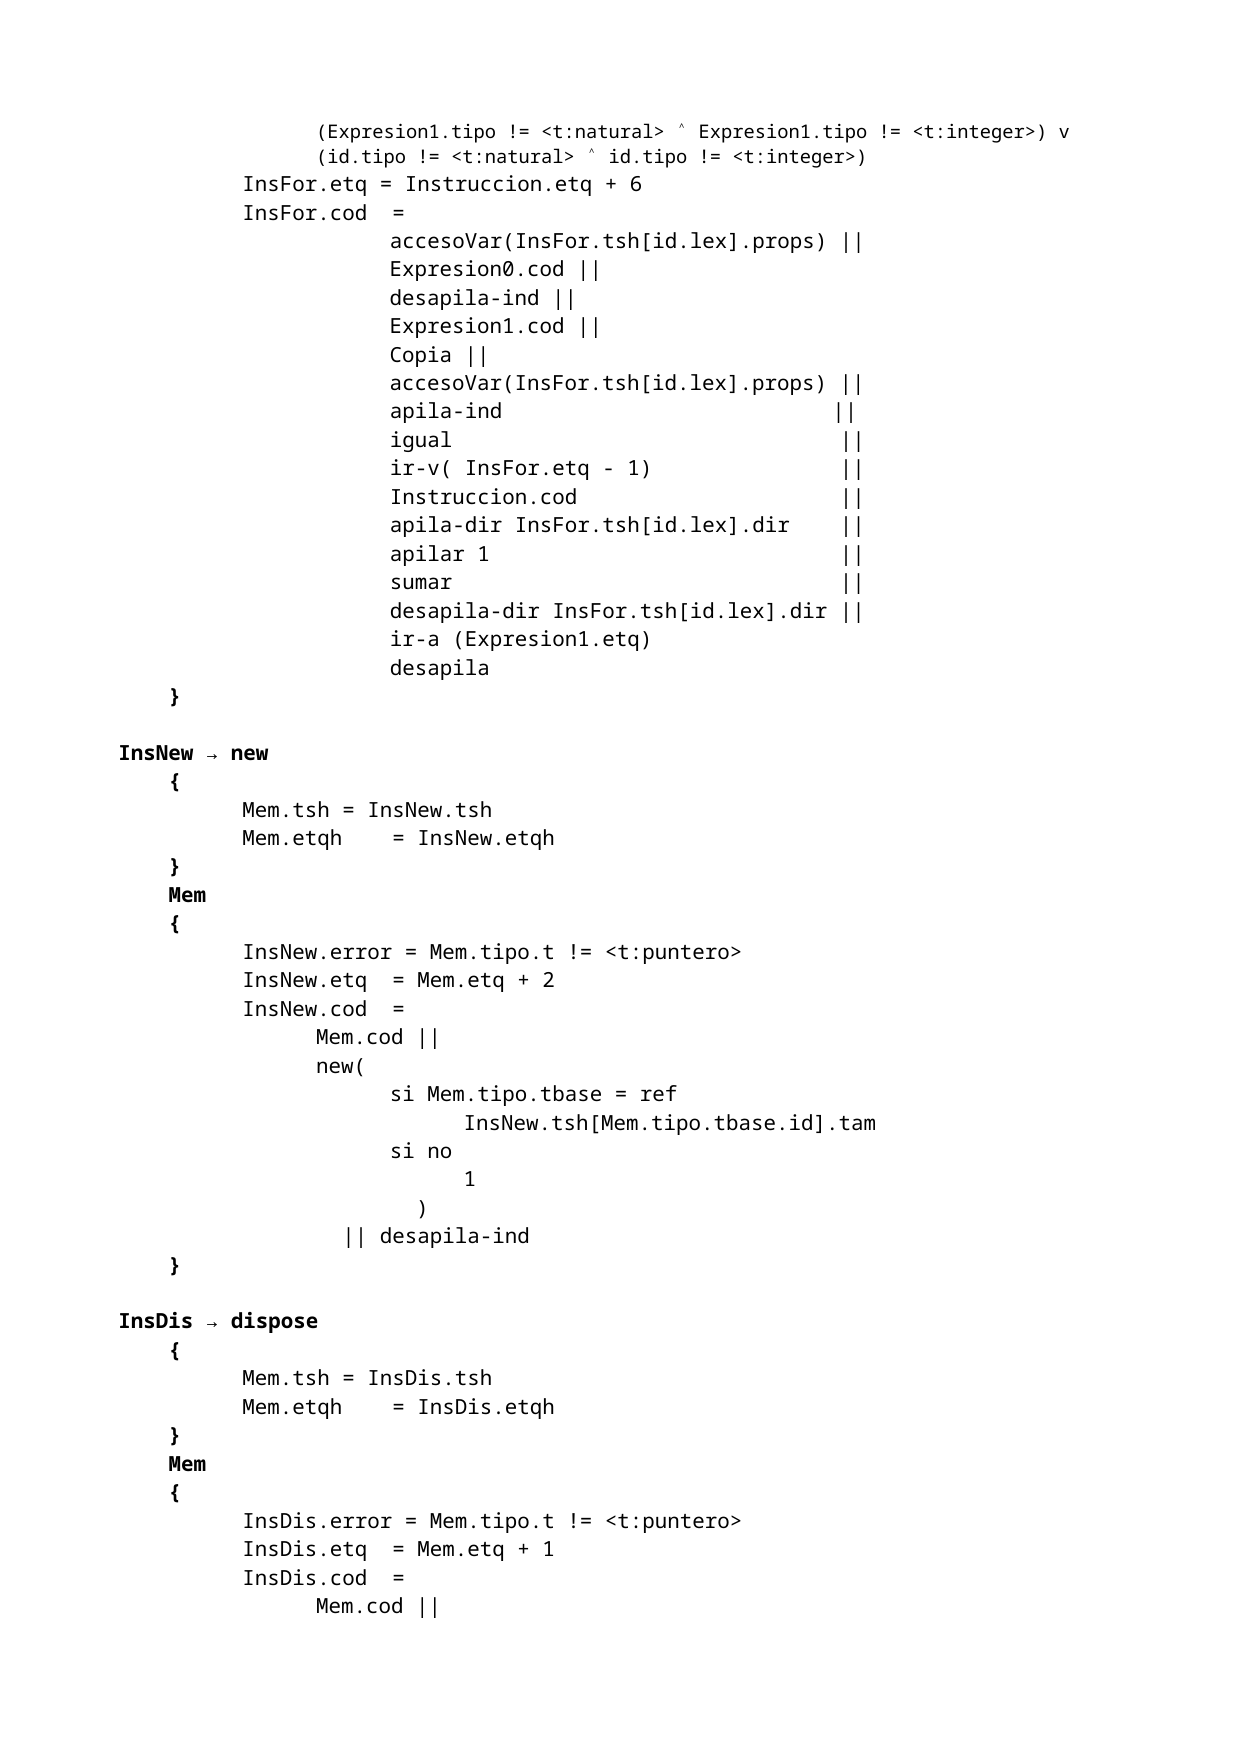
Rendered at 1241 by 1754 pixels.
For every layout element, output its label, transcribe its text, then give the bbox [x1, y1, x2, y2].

text (id.tipo != <t:natural> ˄ id.tipo != <t:integer>) [168, 144, 1122, 169]
text { [168, 1335, 1122, 1363]
text || desapila-ind [168, 1221, 1122, 1250]
text InsDis → dispose [118, 1307, 1122, 1335]
text Mem.etqh = InsDis.etqh [168, 1392, 1122, 1420]
text InsNew → new [118, 738, 1122, 766]
text desapila [168, 653, 1122, 681]
text Instruccion.cod || [168, 482, 1122, 510]
text si no [168, 1136, 1122, 1164]
text Mem.cod || [168, 1022, 1122, 1051]
text InsDis.etq = Mem.etq + 1 [168, 1534, 1122, 1563]
text { [168, 908, 1122, 937]
text igual || [168, 425, 1122, 453]
text 1 [168, 1164, 1122, 1193]
text } [168, 681, 1122, 709]
text apila-dir InsFor.tsh[id.lex].dir || [168, 510, 1122, 539]
text } [168, 1420, 1122, 1449]
text Mem.tsh = InsNew.tsh [168, 795, 1122, 823]
text accesoVar(InsFor.tsh[id.lex].props) || [168, 226, 1122, 254]
text Mem.etqh = InsNew.etqh [168, 823, 1122, 852]
text InsNew.etq = Mem.etq + 2 [168, 965, 1122, 994]
text InsNew.error = Mem.tipo.t != <t:puntero> [168, 937, 1122, 965]
text (Expresion1.tipo != <t:natural> ˄ Expresion1.tipo != <t:integer>) v [168, 118, 1122, 144]
text Mem.cod || [168, 1591, 1122, 1619]
text { [168, 766, 1122, 795]
text } [168, 1250, 1122, 1278]
text InsDis.cod = [168, 1563, 1122, 1591]
text Copia || [118, 340, 1122, 368]
text Expresion0.cod || [118, 254, 1122, 283]
text si Mem.tipo.tbase = ref [168, 1079, 1122, 1108]
text } [168, 852, 1122, 880]
text Mem.tsh = InsDis.tsh [168, 1363, 1122, 1392]
text InsDis.error = Mem.tipo.t != <t:puntero> [168, 1506, 1122, 1534]
text ir-v( InsFor.etq - 1) || [168, 453, 1122, 482]
text sumar || [168, 567, 1122, 596]
text InsFor.cod = [168, 198, 1122, 226]
text apila-ind || [168, 397, 1122, 425]
text InsFor.etq = Instruccion.etq + 6 [168, 169, 1122, 198]
text Mem [168, 880, 1122, 908]
text desapila-dir InsFor.tsh[id.lex].dir || [168, 596, 1122, 624]
text accesoVar(InsFor.tsh[id.lex].props) || [118, 368, 1122, 397]
text apilar 1 || [168, 539, 1122, 567]
text InsNew.tsh[Mem.tipo.tbase.id].tam [168, 1108, 1122, 1136]
text InsNew.cod = [168, 994, 1122, 1022]
text Expresion1.cod || [118, 311, 1122, 340]
text desapila-ind || [118, 283, 1122, 311]
text Mem [168, 1449, 1122, 1477]
text new( [168, 1051, 1122, 1079]
text { [168, 1477, 1122, 1506]
text ) [168, 1193, 1122, 1221]
text ir-a (Expresion1.etq) [168, 624, 1122, 653]
